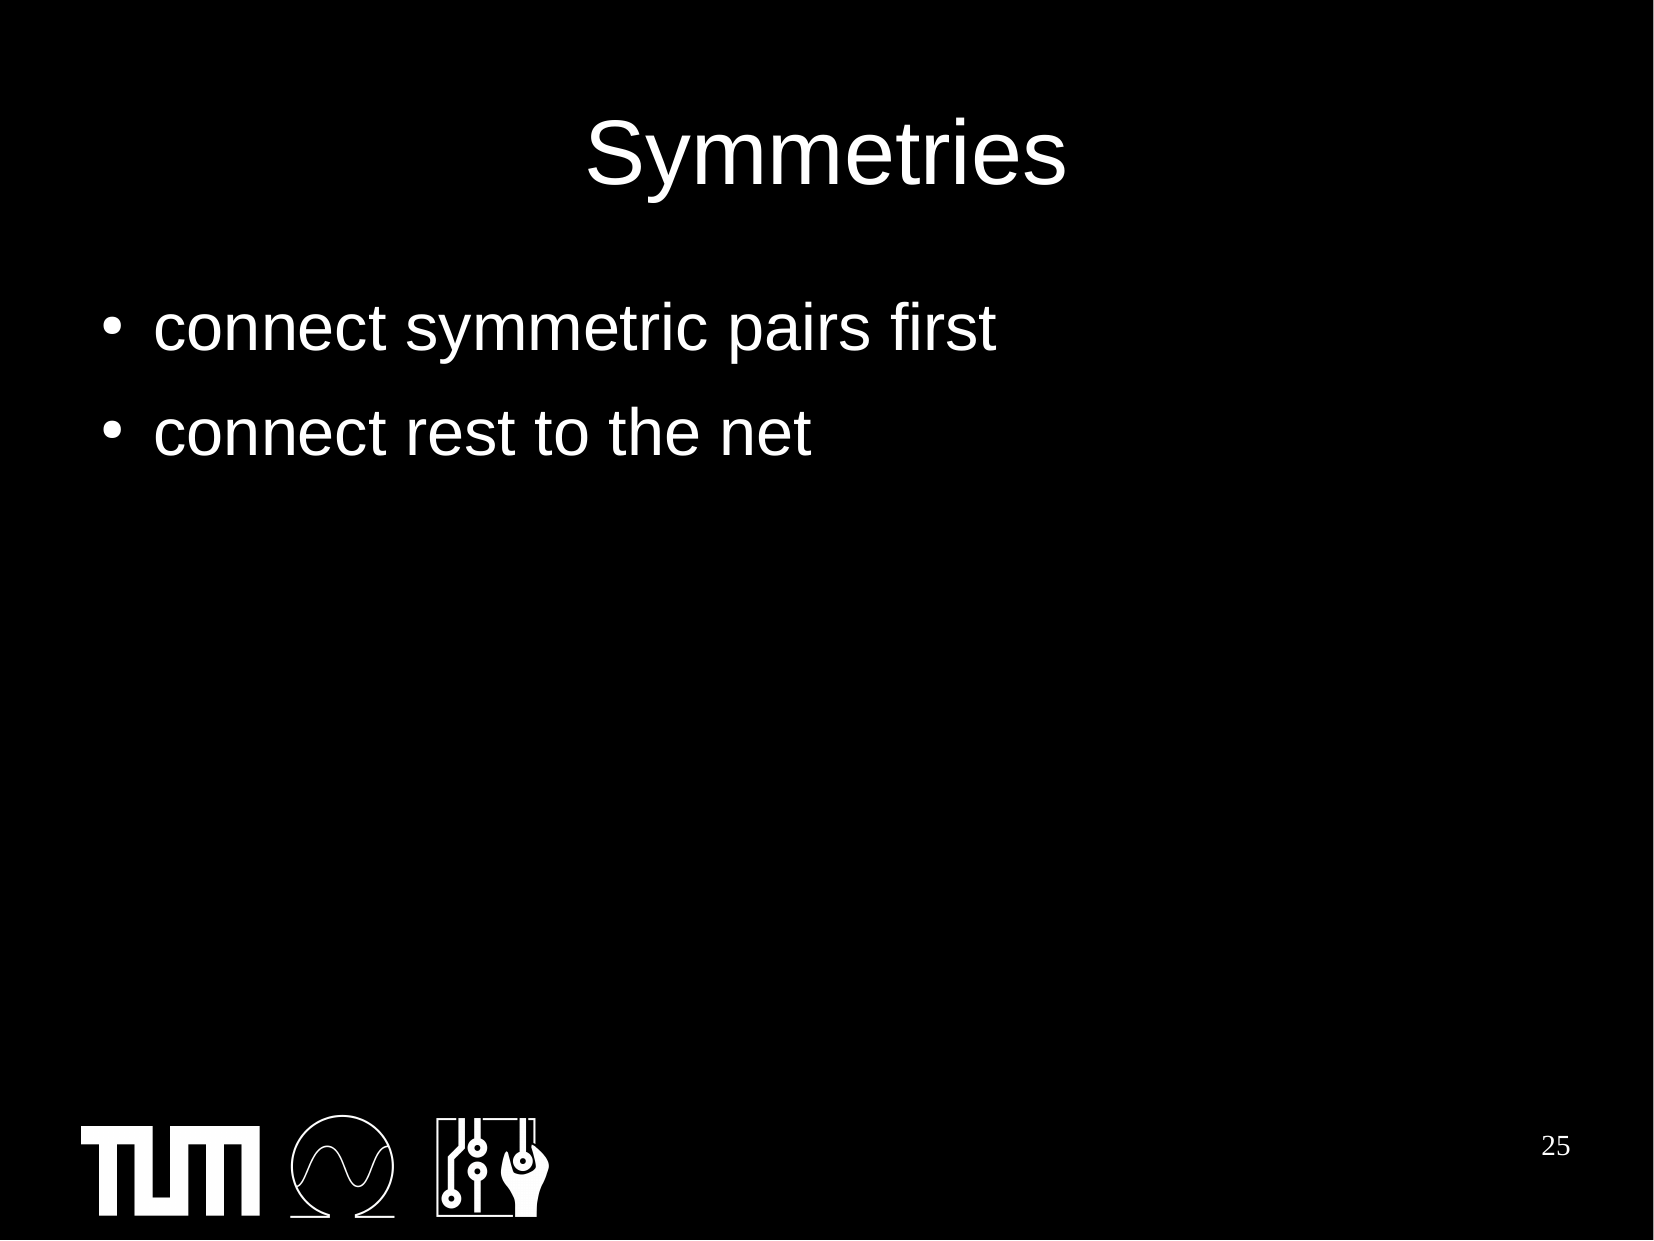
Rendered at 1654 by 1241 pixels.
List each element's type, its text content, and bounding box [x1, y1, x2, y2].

picture [425, 1109, 554, 1227]
title Symmetries [82, 49, 1571, 257]
picture [63, 1108, 272, 1227]
list connect symmetric pairs first connect rest to the net [82, 290, 1571, 1109]
picture [283, 1109, 402, 1227]
